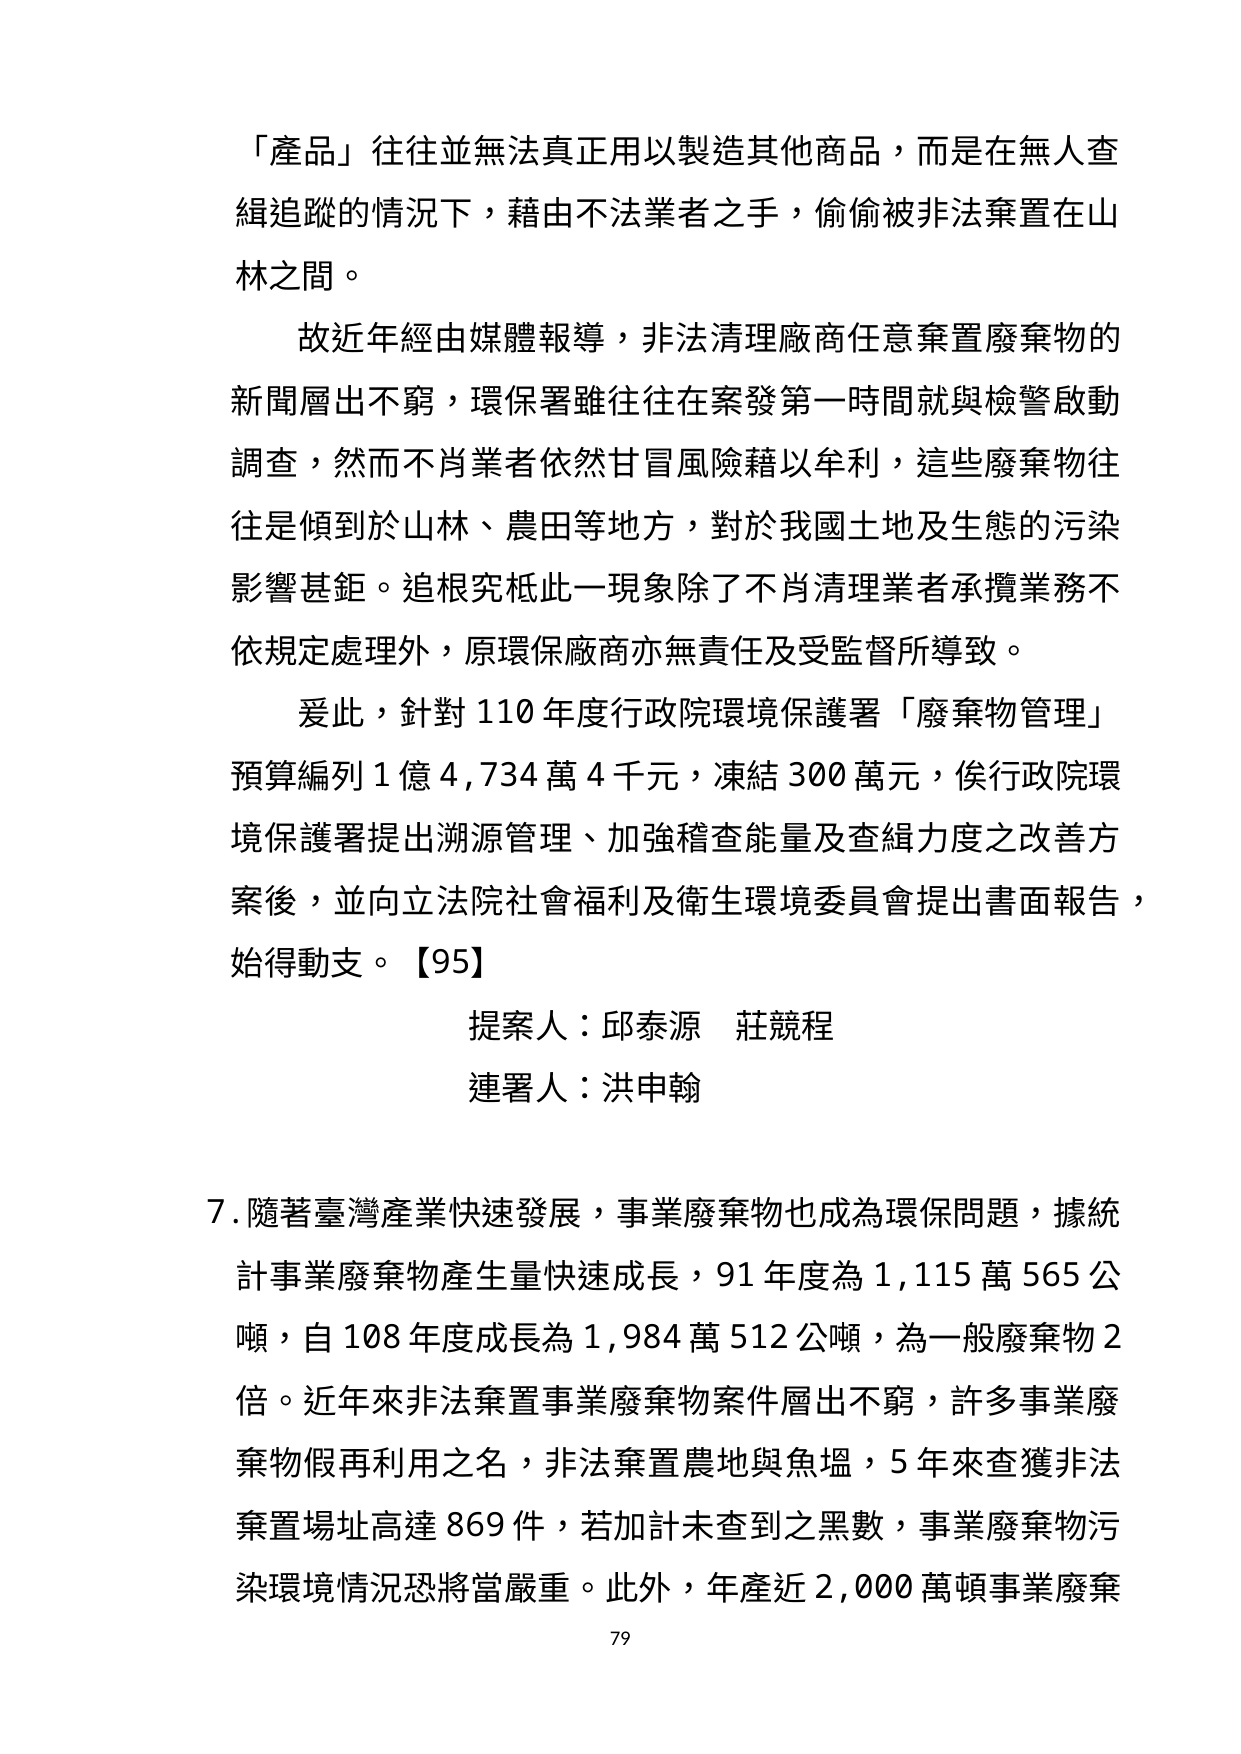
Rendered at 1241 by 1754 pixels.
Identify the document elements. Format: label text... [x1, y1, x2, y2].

text 連署人：洪申翰 [468, 1044, 1122, 1107]
text 故近年經由媒體報導，非法清理廠商任意棄置廢棄物的新聞層出不窮，環保署雖往往在案發第一時間就與檢警啟動調查，然而不肖業者依然甘冒風險藉以牟利，這些廢棄物往往是傾到於山林、農田等地方，對於我國土地及生態的污染影響甚鉅。追根究柢此一現象除了不肖清理業者承攬業務不依規定處理外，原環保廠商亦無責任及受監督所導致。 [231, 294, 1122, 669]
text 爰此，針對110年度行政院環境保護署「廢棄物管理」預算編列1億4,734萬4千元，凍結300萬元，俟行政院環境保護署提出溯源管理、加強稽查能量及查緝力度之改善方案後，並向立法院社會福利及衛生環境委員會提出書面報告，始得動支。【95】 [231, 669, 1122, 982]
text 7.隨著臺灣產業快速發展，事業廢棄物也成為環保問題，據統計事業廢棄物產生量快速成長，91年度為1,115萬565公噸，自108年度成長為1,984萬512公噸，為一般廢棄物2倍。近年來非法棄置事業廢棄物案件層出不窮，許多事業廢棄物假再利用之名，非法棄置農地與魚塭，5年來查獲非法棄置場址高達869件，若加計未查到之黑數，事業廢棄物污染環境情況恐將當嚴重。此外，年產近2,000萬頓事業廢棄 [206, 1169, 1122, 1607]
text 「產品」往往並無法真正用以製造其他商品，而是在無人查緝追蹤的情況下，藉由不法業者之手，偷偷被非法棄置在山林之間。 [206, 107, 1122, 294]
text 提案人：邱泰源 莊競程 [468, 982, 1122, 1044]
